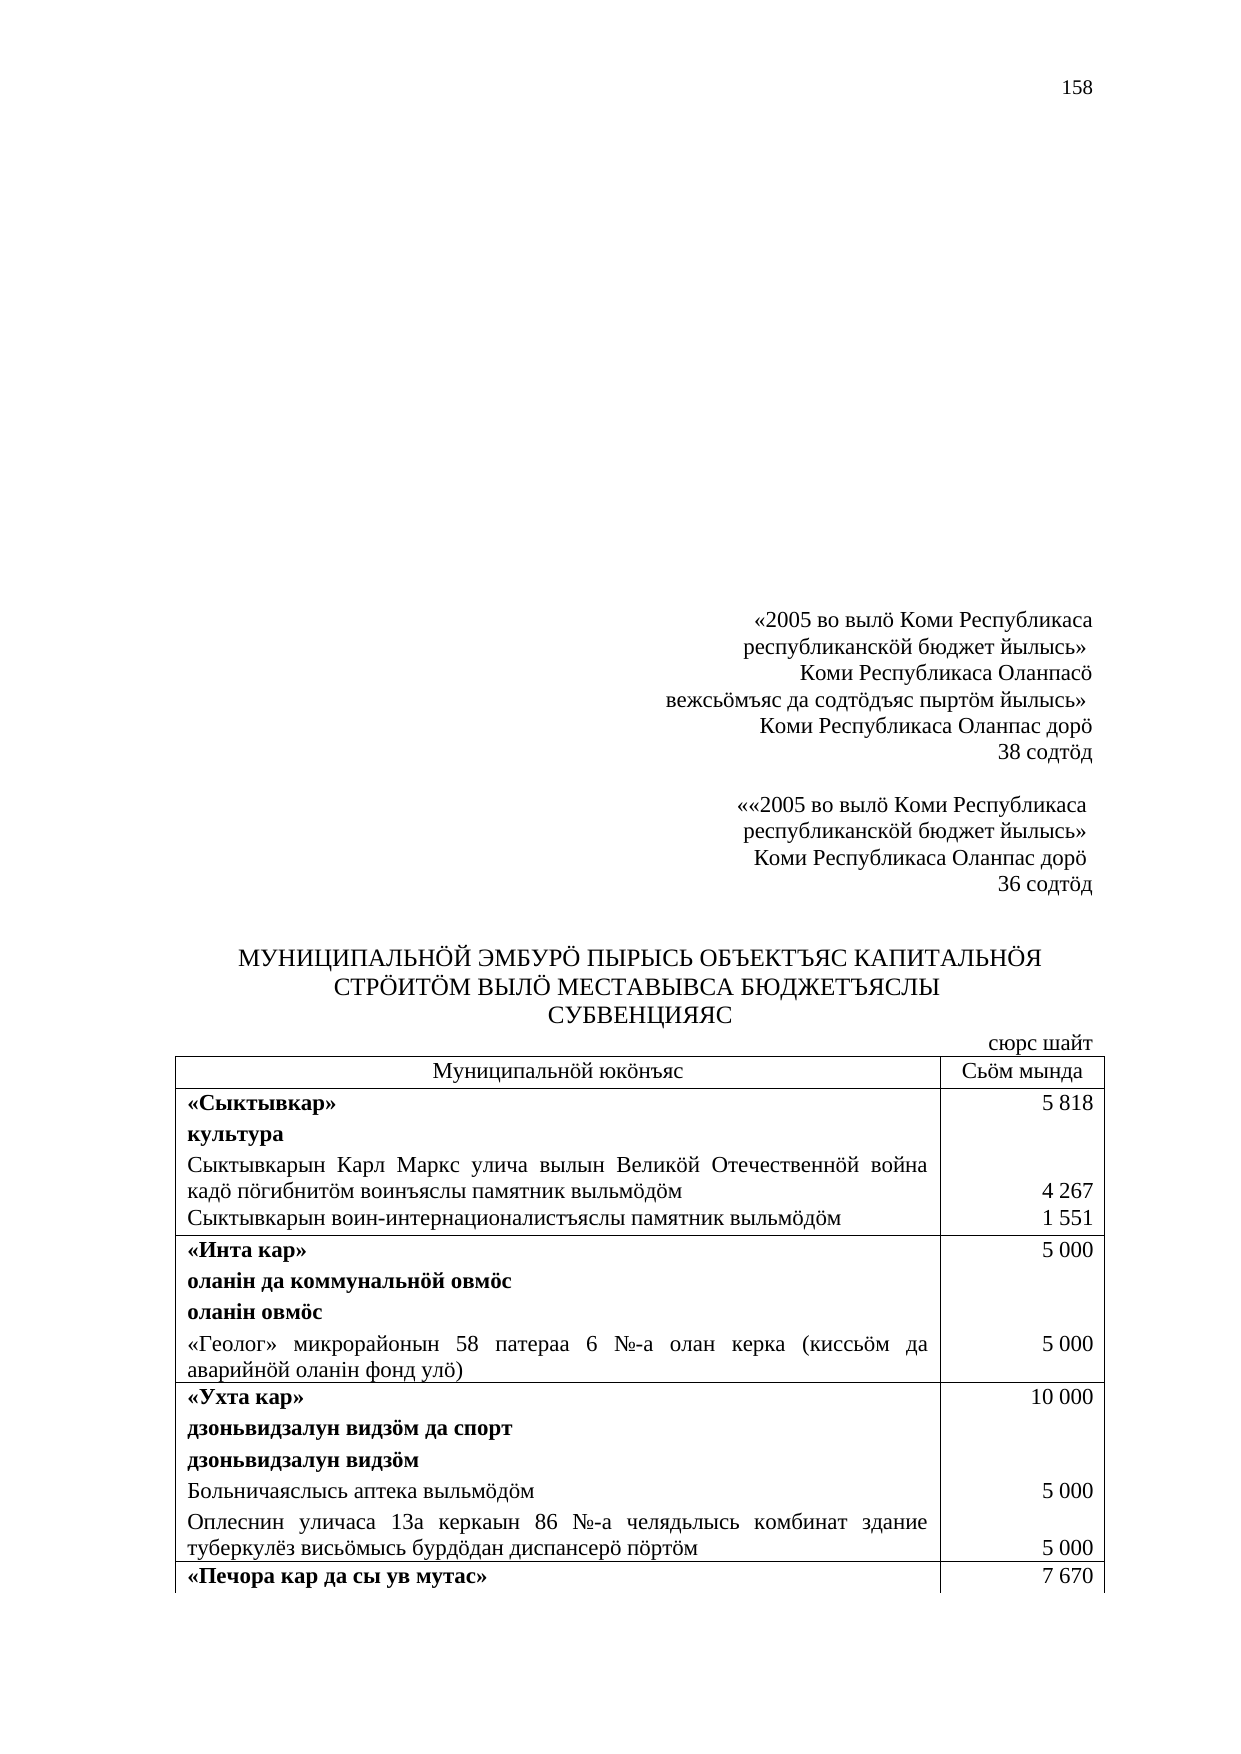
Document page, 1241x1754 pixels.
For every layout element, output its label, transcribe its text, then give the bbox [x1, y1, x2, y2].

table_cell «Сыктывкар» [176, 1089, 940, 1120]
table_cell культура [176, 1120, 940, 1151]
table_cell «Геолог» микрорайонын 58 патераа 6 №-а олан керка (киссьöм да аварийнöй оланiн фонд улö) [176, 1330, 940, 1382]
table_cell оланiн да коммунальнöй овмöс [176, 1267, 940, 1298]
table_cell [1105, 1477, 1148, 1508]
table_cell 4 267 [941, 1151, 1104, 1204]
table_cell [1105, 1508, 1148, 1561]
table_cell [1105, 1415, 1148, 1446]
table_cell Больничаяслысь аптека выльмöдöм [176, 1477, 940, 1508]
table_cell [1105, 1446, 1148, 1477]
table_cell дзоньвидзалун видзöм [176, 1446, 940, 1477]
table_cell [1105, 1561, 1148, 1593]
table_cell [1105, 1151, 1148, 1204]
text сюрс шайт [187, 1029, 1093, 1056]
table_cell [941, 1446, 1104, 1477]
table_cell [1105, 1235, 1148, 1267]
table_cell «Печора кар да сы ув мутас» [176, 1562, 940, 1593]
text вежсьöмъяс да содтöдъяс пыртöм йылысь» [187, 686, 1093, 712]
table_cell [941, 1299, 1104, 1329]
text 36 содтöд [187, 870, 1093, 896]
table_cell [1105, 1088, 1148, 1120]
table_cell [1105, 1120, 1148, 1151]
table_cell [941, 1267, 1104, 1298]
table_header Муниципальнöй юкöнъяс [176, 1057, 940, 1088]
table_cell 7 670 [941, 1562, 1104, 1593]
text МУНИЦИПАЛЬНÖЙ ЭМБУРÖ ПЫРЫСЬ ОБЪЕКТЪЯС КАПИТАЛЬНÖЯ СТРÖИТÖМ ВЫЛÖ МЕСТАВЫВСА БЮДЖЕТЪЯСЛЫ [187, 943, 1093, 1001]
table_cell 5 000 [941, 1477, 1104, 1508]
table_cell 5 000 [941, 1330, 1104, 1382]
table_header Сьöм мында [941, 1057, 1104, 1088]
table_cell [1105, 1299, 1148, 1329]
table_header [1105, 1056, 1148, 1088]
table_cell Оплеснин уличаса 13а керкаын 86 №-а челядьлысь комбинат здание туберкулёз висьöмысь бурдöдан диспансерö пöртöм [176, 1508, 940, 1561]
text республиканскöй бюджет йылысь» [187, 633, 1093, 659]
table_cell дзоньвидзалун видзöм да спорт [176, 1415, 940, 1446]
table_cell 1 551 [941, 1204, 1104, 1235]
text Коми Республикаса Оланпас дорö [187, 844, 1093, 870]
text ««2005 во вылö Коми Республикаса [187, 791, 1093, 817]
table_cell [1105, 1267, 1148, 1298]
table_cell [941, 1120, 1104, 1151]
table_cell оланiн овмöс [176, 1299, 940, 1329]
text республиканскöй бюджет йылысь» [187, 817, 1093, 844]
table_cell Сыктывкарын Карл Маркс улича вылын Великöй Отечественнöй война кадö пöгибнитöм воинъяслы памятник выльмöдöм [176, 1151, 940, 1204]
text Коми Республикаса Оланпас дорö [187, 712, 1093, 738]
table_cell [1105, 1330, 1148, 1382]
table_cell [1105, 1204, 1148, 1235]
text СУБВЕНЦИЯЯС [187, 1001, 1093, 1029]
table_cell «Ухта кар» [176, 1383, 940, 1414]
table_cell 5 000 [941, 1236, 1104, 1267]
table_cell «Инта кар» [176, 1236, 940, 1267]
table_cell Сыктывкарын воин-интернационалистъяслы памятник выльмöдöм [176, 1204, 940, 1235]
text «2005 во вылö Коми Республикаса [187, 607, 1093, 633]
table_cell 5 000 [941, 1508, 1104, 1561]
text Коми Республикаса Оланпасö [187, 659, 1093, 686]
table_cell [941, 1415, 1104, 1446]
table_cell [1105, 1382, 1148, 1414]
table_cell 5 818 [941, 1089, 1104, 1120]
text 38 содтöд [187, 738, 1093, 765]
table_cell 10 000 [941, 1383, 1104, 1414]
